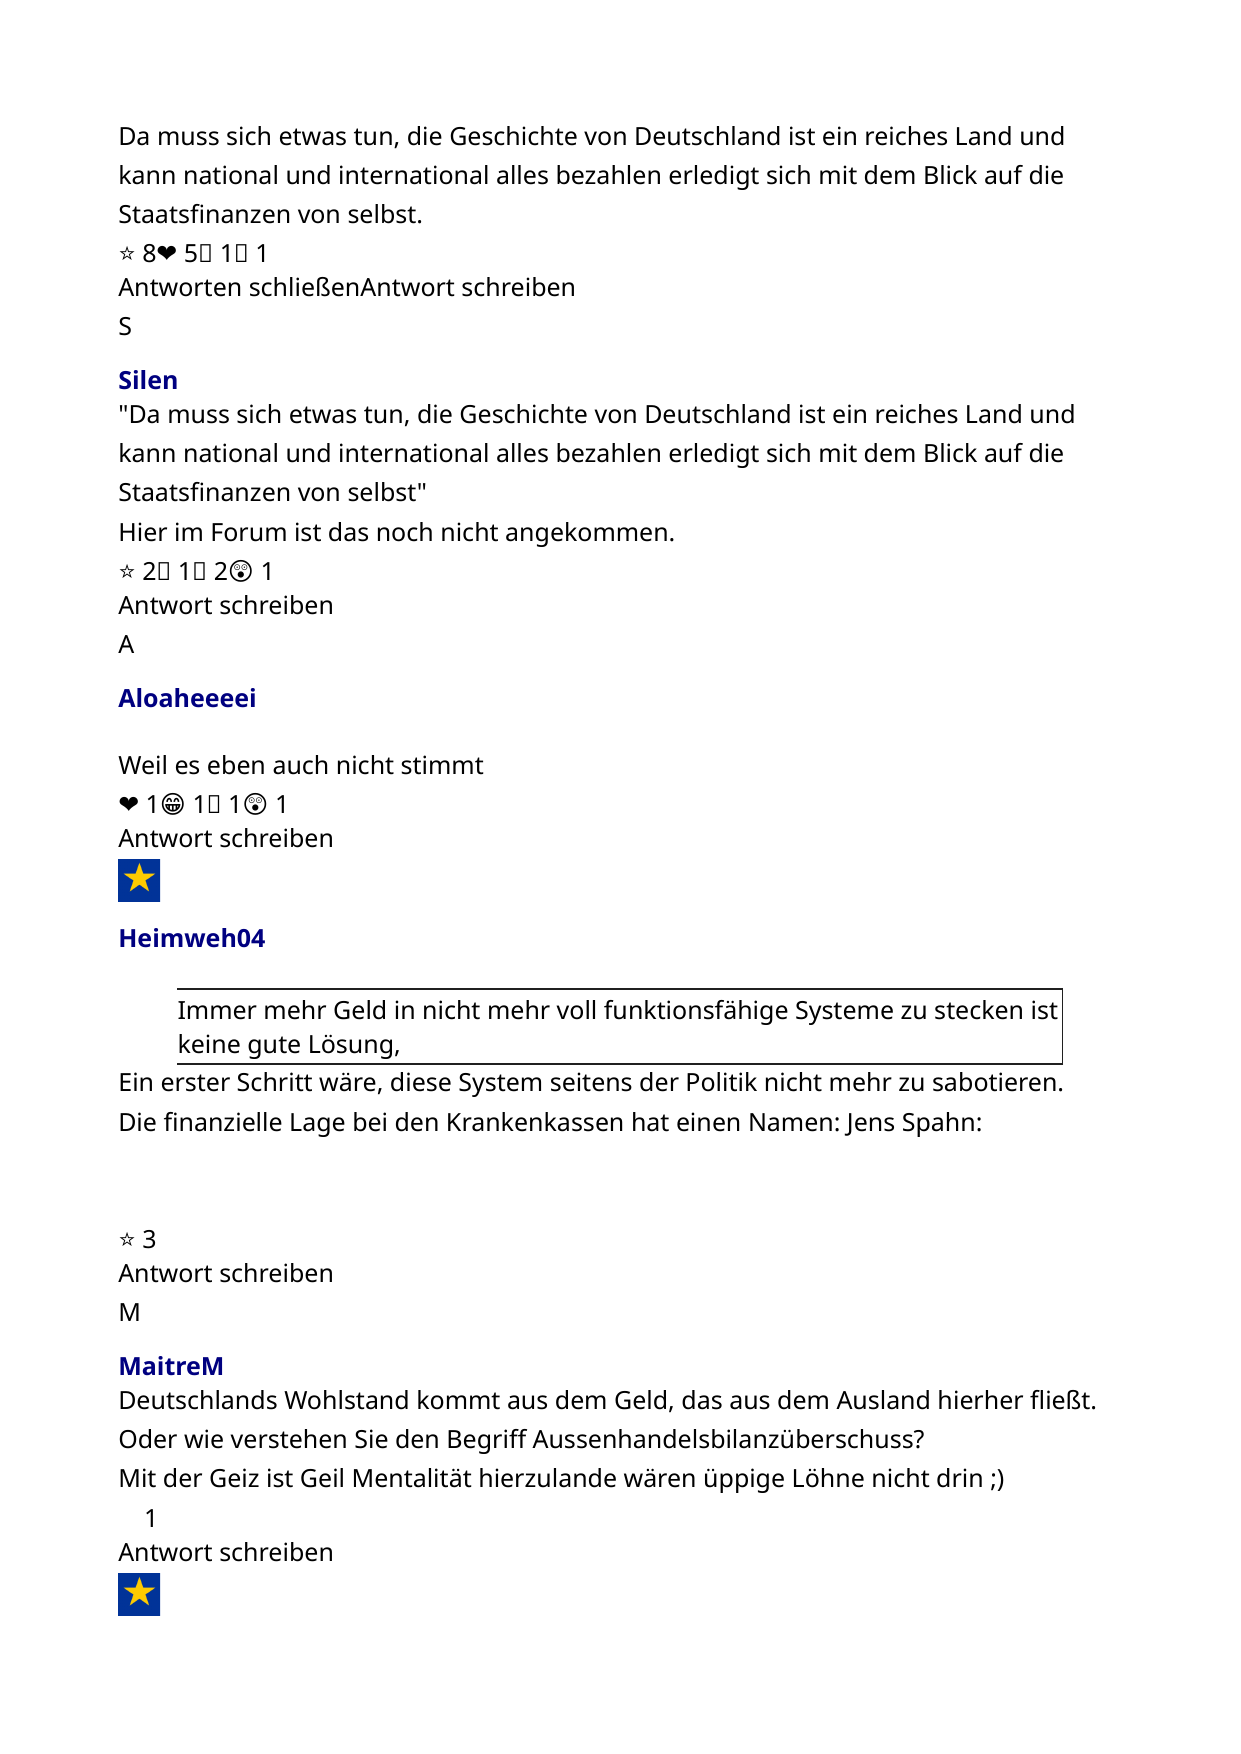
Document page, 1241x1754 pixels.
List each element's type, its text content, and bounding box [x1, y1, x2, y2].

text ⭐️ 3 [118, 1222, 1122, 1256]
text Immer mehr Geld in nicht mehr voll funktionsfähige Systeme zu stecken ist keine gute Lösung, [177, 990, 1062, 1063]
text Die finanzielle Lage bei den Krankenkassen hat einen Namen: Jens Spahn: [118, 1104, 1122, 1138]
text Da muss sich etwas tun, die Geschichte von Deutschland ist ein reiches Land und kann national und international alles bezahlen erledigt sich mit dem Blick auf die Staatsfinanzen von selbst. [118, 118, 1122, 231]
text https://www.t-online.de/finanzen/aktuelles/id_100555992/techniker-krankenkasse-tk-chef-kritisiert-jens-spahn-fuer-politik.html [118, 1143, 1122, 1217]
text Deutschlands Wohlstand kommt aus dem Geld, das aus dem Ausland hierher fließt. Oder wie verstehen Sie den Begriff Aussenhandelsbilanzüberschuss? [118, 1383, 1122, 1456]
text Antwort schreiben [118, 821, 1122, 855]
text Antwort schreiben [118, 1534, 1122, 1568]
text ⭐️ 2🙁 1🤨 2😲 1 [118, 553, 1122, 587]
text S [118, 309, 1122, 343]
text Antworten schließenAntwort schreiben [118, 270, 1122, 304]
picture [118, 859, 161, 902]
picture [118, 1573, 161, 1616]
text ⭐️ 8❤️ 5🙁 1🤨 1 [118, 236, 1122, 270]
subtitle Aloaheeeei [118, 680, 1122, 714]
subtitle MaitreM [118, 1349, 1122, 1383]
text Antwort schreiben [118, 1256, 1122, 1290]
text Antwort schreiben [118, 587, 1122, 621]
text ❤️ 1😁 1🤨 1😲 1 [118, 787, 1122, 821]
subtitle Heimweh04 [118, 921, 1122, 955]
text Ein erster Schritt wäre, diese System seitens der Politik nicht mehr zu sabotieren. [118, 1065, 1122, 1099]
subtitle Silen [118, 363, 1122, 397]
text Weil es eben auch nicht stimmt [118, 747, 1122, 781]
text "Da muss sich etwas tun, die Geschichte von Deutschland ist ein reiches Land und kann national und international alles bezahlen erledigt sich mit dem Blick auf die Staatsfinanzen von selbst" [118, 397, 1122, 509]
text 🤨 1 [118, 1500, 1122, 1534]
text A [118, 627, 1122, 661]
text Mit der Geiz ist Geil Mentalität hierzulande wären üppige Löhne nicht drin ;) [118, 1461, 1122, 1495]
text M [118, 1295, 1122, 1329]
text Hier im Forum ist das noch nicht angekommen. [118, 514, 1122, 548]
